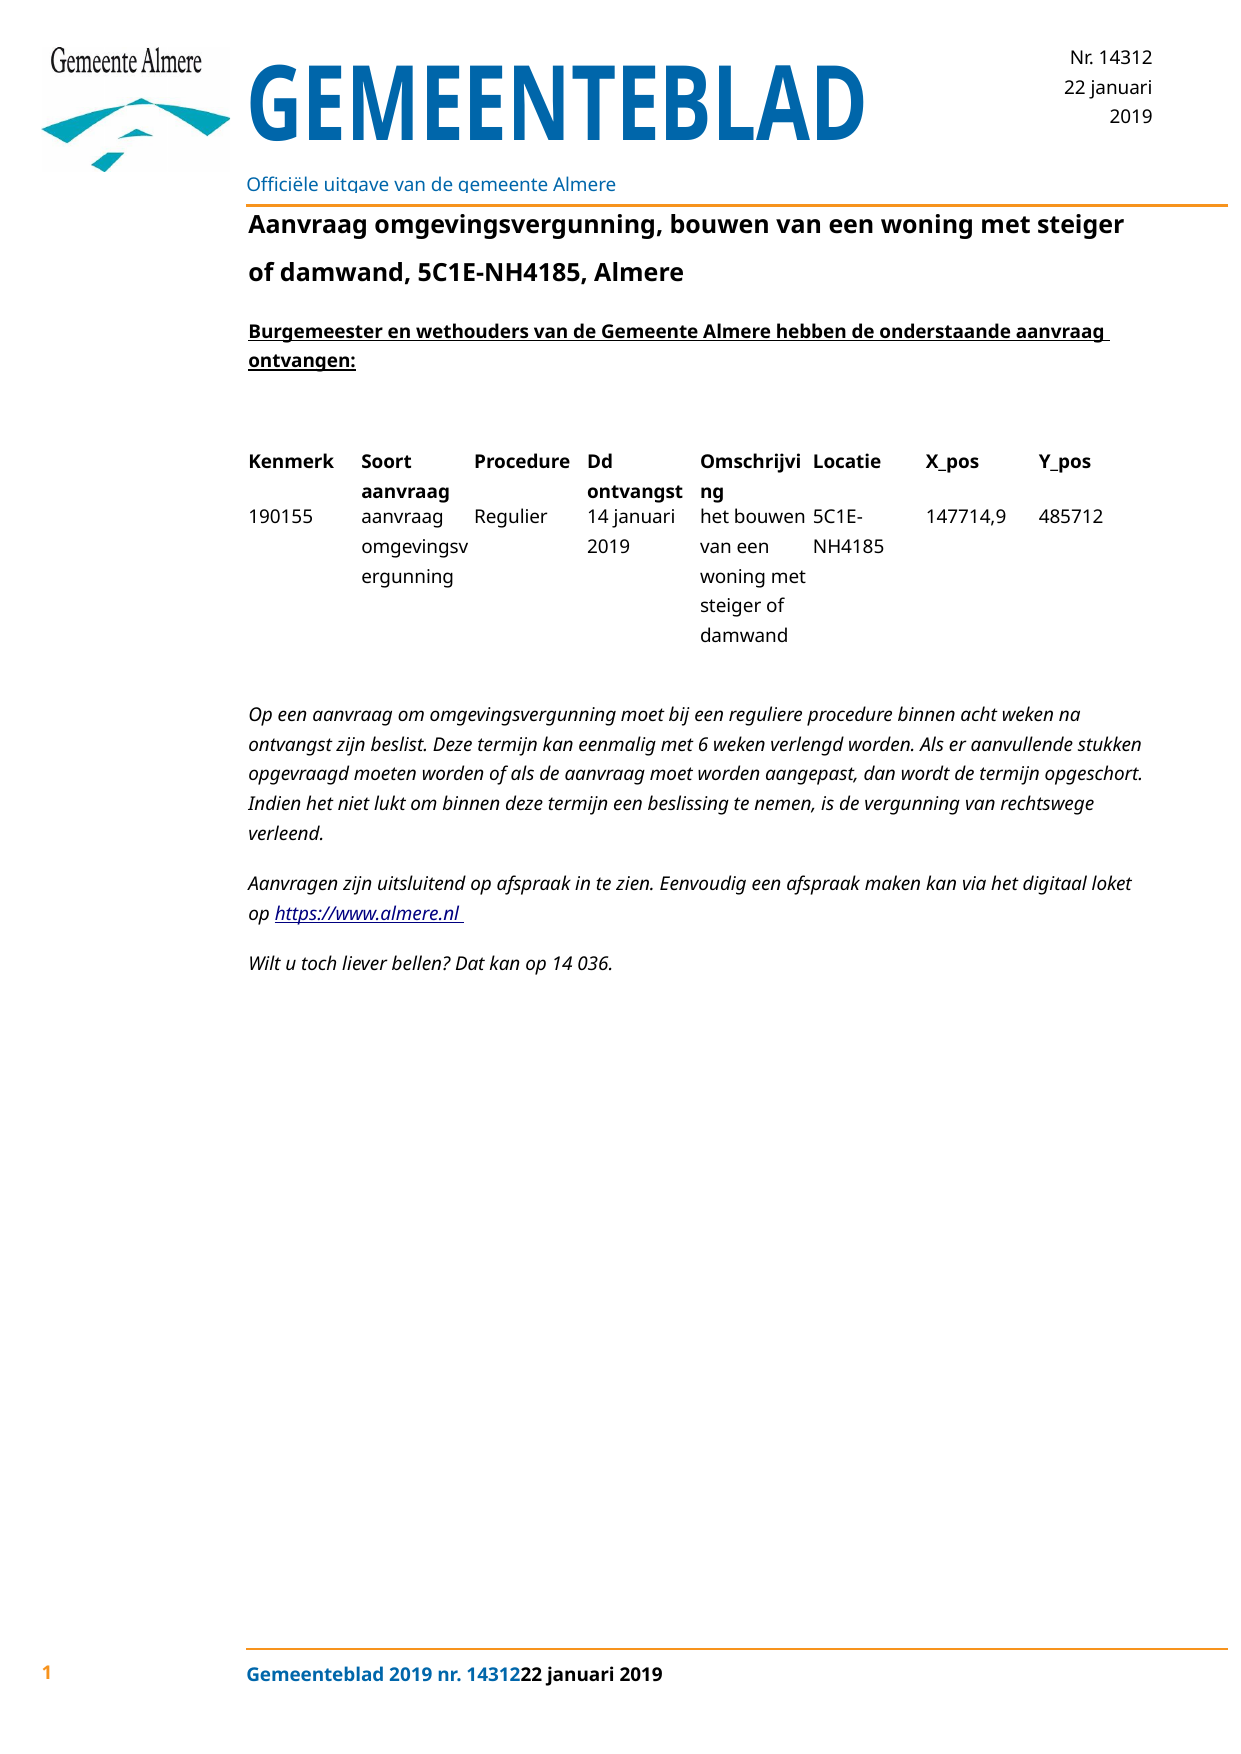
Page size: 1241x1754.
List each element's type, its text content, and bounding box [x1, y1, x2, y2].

table_cell 190155 [248, 504, 361, 648]
table_cell 5C1E-NH4185 [813, 504, 926, 648]
picture [41, 47, 231, 172]
text Op een aanvraag om omgevingsvergunning moet bij een reguliere procedure binnen acht weken na ontvangst zijn beslist. Deze termijn kan eenmalig met 6 weken verlengd worden. Als er aanvullende stukken opgevraagd moeten worden of als de aanvraag moet worden aangepast, dan wordt de termijn opgeschort. Indien het niet lukt om binnen deze termijn een beslissing te nemen, is de vergunning van rechtswege verleend. [248, 701, 1152, 846]
table_header Procedure [474, 449, 587, 504]
table_header Dd ontvangst [587, 449, 700, 504]
text Aanvraag omgevingsvergunning, bouwen van een woning met steiger of damwand, 5C1E-NH4185, Almere [248, 207, 1152, 288]
table_cell het bouwen van een woning met steiger of damwand [700, 504, 813, 648]
table_header X_pos [926, 449, 1038, 504]
text Burgemeester en wethouders van de Gemeente Almere hebben de onderstaande aanvraag ontvangen: [248, 318, 1152, 373]
table_header Kenmerk [248, 449, 361, 504]
table_header Soort aanvraag [361, 449, 474, 504]
table_cell 14 januari 2019 [587, 504, 700, 648]
table_header Omschrijving [700, 449, 813, 504]
text Aanvragen zijn uitsluitend op afspraak in te zien. Eenvoudig een afspraak maken kan via het digitaal loket op https://www.almere.nl [248, 870, 1152, 926]
table_header Locatie [813, 449, 926, 504]
table_cell 147714,9 [926, 504, 1038, 648]
table_cell Regulier [474, 504, 587, 648]
table_cell aanvraag omgevingsvergunning [361, 504, 474, 648]
table_header Y_pos [1039, 449, 1152, 504]
text Wilt u toch liever bellen? Dat kan op 14 036. [248, 950, 1152, 976]
table_cell 485712 [1039, 504, 1152, 648]
